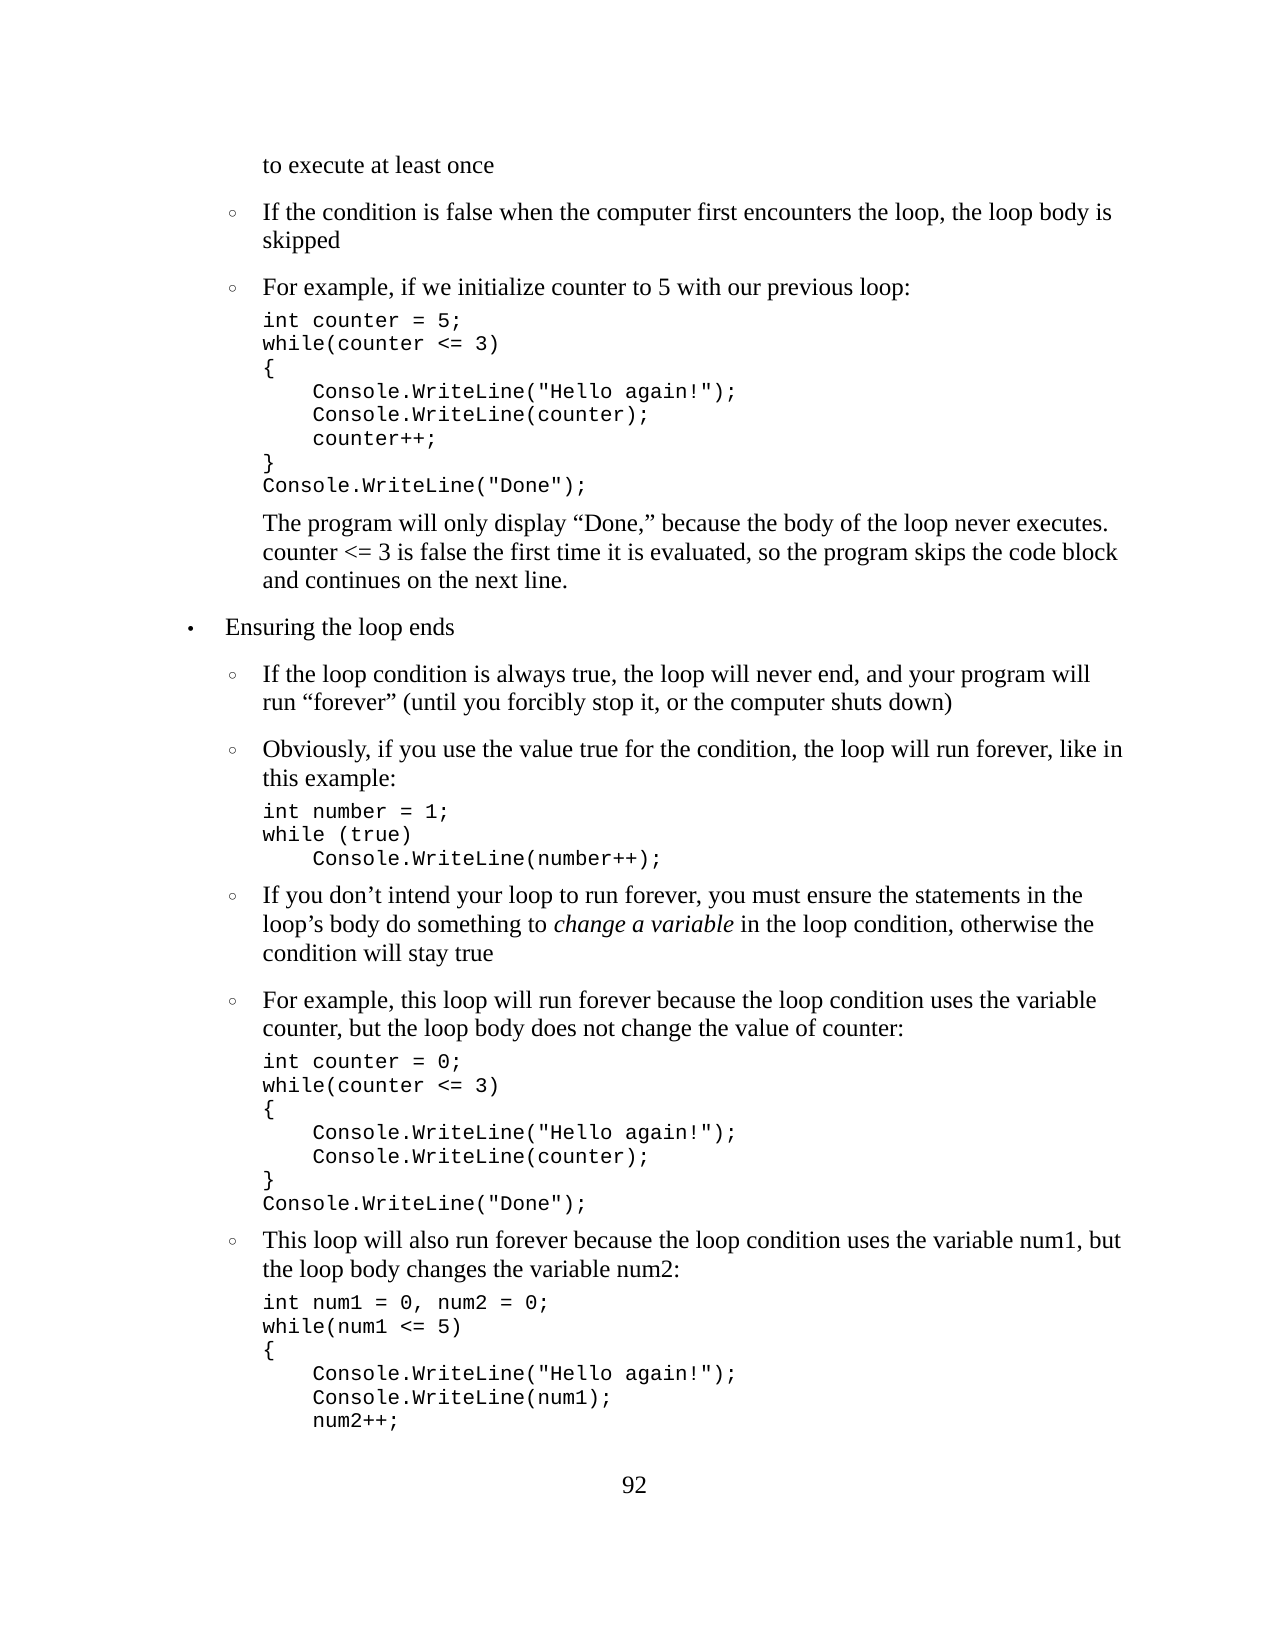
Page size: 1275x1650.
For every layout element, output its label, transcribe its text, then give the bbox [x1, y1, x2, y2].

list If the condition is false when the computer first encounters the loop, the loop body is skipped [225, 197, 1125, 254]
list while(counter <= 3) [225, 1075, 1125, 1098]
list If the loop condition is always true, the loop will never end, and your program will run “forever” (until you forcibly stop it, or the computer shuts down) [225, 659, 1125, 716]
list Console.WriteLine("Done"); [225, 1193, 1125, 1217]
list Console.WriteLine("Done"); [225, 475, 1125, 499]
list Console.WriteLine(number++); [225, 848, 1125, 872]
list For example, this loop will run forever because the loop condition uses the variable counter, but the loop body does not change the value of counter: [225, 985, 1125, 1042]
list This loop will also run forever because the loop condition uses the variable num1, but the loop body changes the variable num2: [225, 1226, 1125, 1283]
list { [225, 1098, 1125, 1122]
list int counter = 5; [225, 310, 1125, 333]
list int number = 1; [225, 801, 1125, 824]
list int counter = 0; [225, 1051, 1125, 1075]
list Obviously, if you use the value true for the condition, the loop will run forever, like in this example: [225, 734, 1125, 792]
list num2++; [225, 1410, 1125, 1434]
list counter++; [225, 428, 1125, 452]
list } [225, 1169, 1125, 1193]
list Console.WriteLine(num1); [225, 1387, 1125, 1410]
list Ensuring the loop ends [187, 612, 1125, 641]
list { [225, 357, 1125, 381]
list Console.WriteLine(counter); [225, 404, 1125, 428]
list while (true) [225, 824, 1125, 848]
list For example, if we initialize counter to 5 with our previous loop: [225, 272, 1125, 301]
list } [225, 452, 1125, 475]
list Console.WriteLine("Hello again!"); [225, 1122, 1125, 1146]
list while(counter <= 3) [225, 333, 1125, 357]
list { [225, 1339, 1125, 1363]
list Console.WriteLine("Hello again!"); [225, 1363, 1125, 1387]
list If you don’t intend your loop to run forever, you must ensure the statements in the loop’s body do something to change a variable in the loop condition, otherwise the condition will stay true [225, 881, 1125, 967]
list The program will only display “Done,” because the body of the loop never executes. counter <= 3 is false the first time it is evaluated, so the program skips the code block and continues on the next line. [225, 508, 1125, 594]
list to execute at least once [225, 150, 1125, 179]
list int num1 = 0, num2 = 0; [225, 1292, 1125, 1316]
list while(num1 <= 5) [225, 1316, 1125, 1339]
list Console.WriteLine("Hello again!"); [225, 381, 1125, 404]
list Console.WriteLine(counter); [225, 1146, 1125, 1169]
